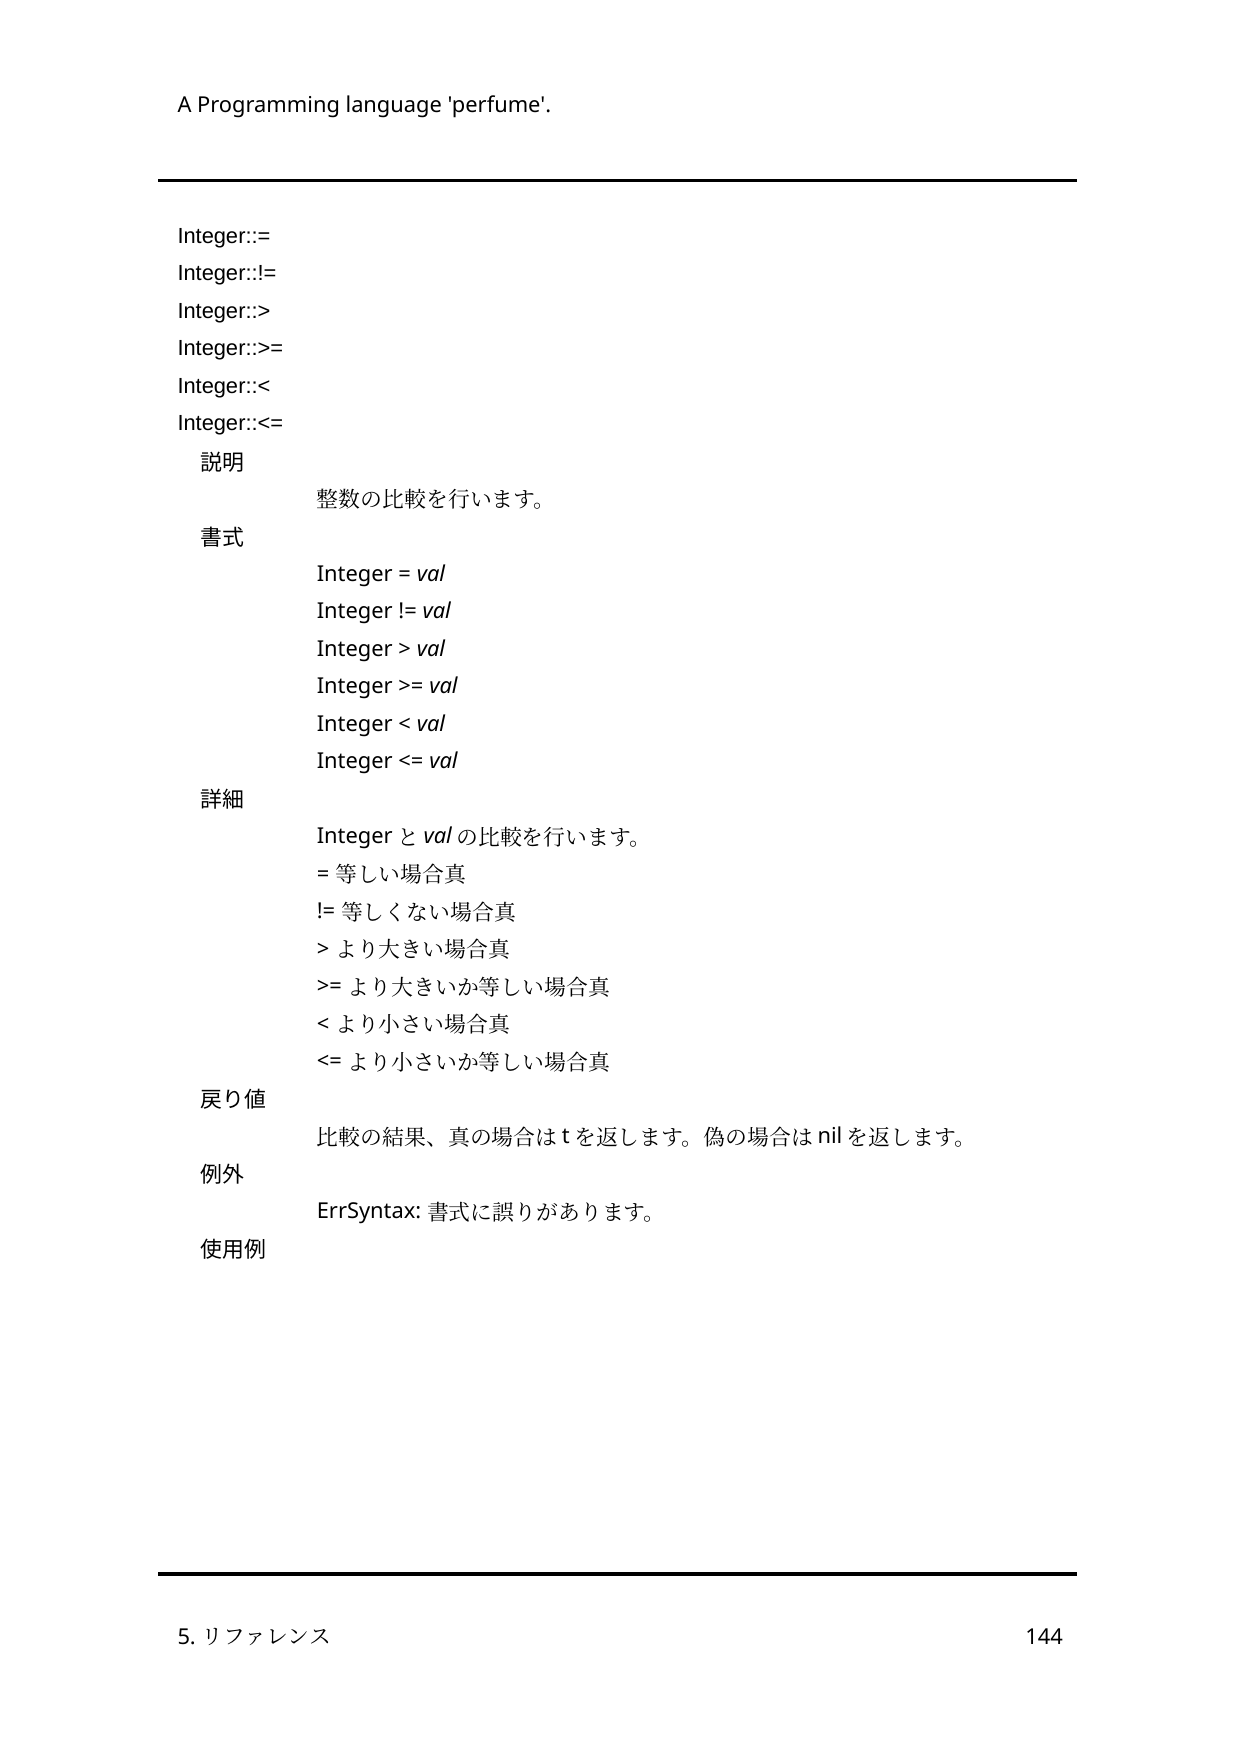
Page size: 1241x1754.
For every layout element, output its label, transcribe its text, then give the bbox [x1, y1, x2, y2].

table_cell ErrSyntax: 書式に誤りがあります。 [317, 1154, 1063, 1229]
table_cell Integer = val Integer != val Integer > val Integer >= val Integer < val Integer <= val [317, 517, 1063, 779]
subtitle Integer::>= [177, 329, 1063, 367]
table_header 整数の比較を行います。 [317, 442, 1063, 517]
table_header 説明 [200, 442, 317, 517]
table_cell 例外 [200, 1154, 317, 1229]
subtitle Integer::!= [177, 254, 1063, 292]
table_cell 比較の結果、真の場合はtを返します。偽の場合はnilを返します。 [317, 1079, 1063, 1154]
table_cell 戻り値 [200, 1079, 317, 1154]
subtitle Integer::> [177, 292, 1063, 329]
table_cell 書式 [200, 517, 317, 779]
table_cell 詳細 [200, 779, 317, 1079]
table_cell Integerとvalの比較を行います。 = 等しい場合真 != 等しくない場合真 > より大きい場合真 >= より大きいか等しい場合真 < より小さい場合真 <= より小さいか等しい場合真 [317, 779, 1063, 1079]
table_cell 使用例 [200, 1229, 317, 1304]
table_cell [317, 1229, 1063, 1304]
subtitle Integer::<= [177, 404, 1063, 442]
subtitle Integer::= [177, 217, 1063, 254]
subtitle Integer::< [177, 367, 1063, 404]
